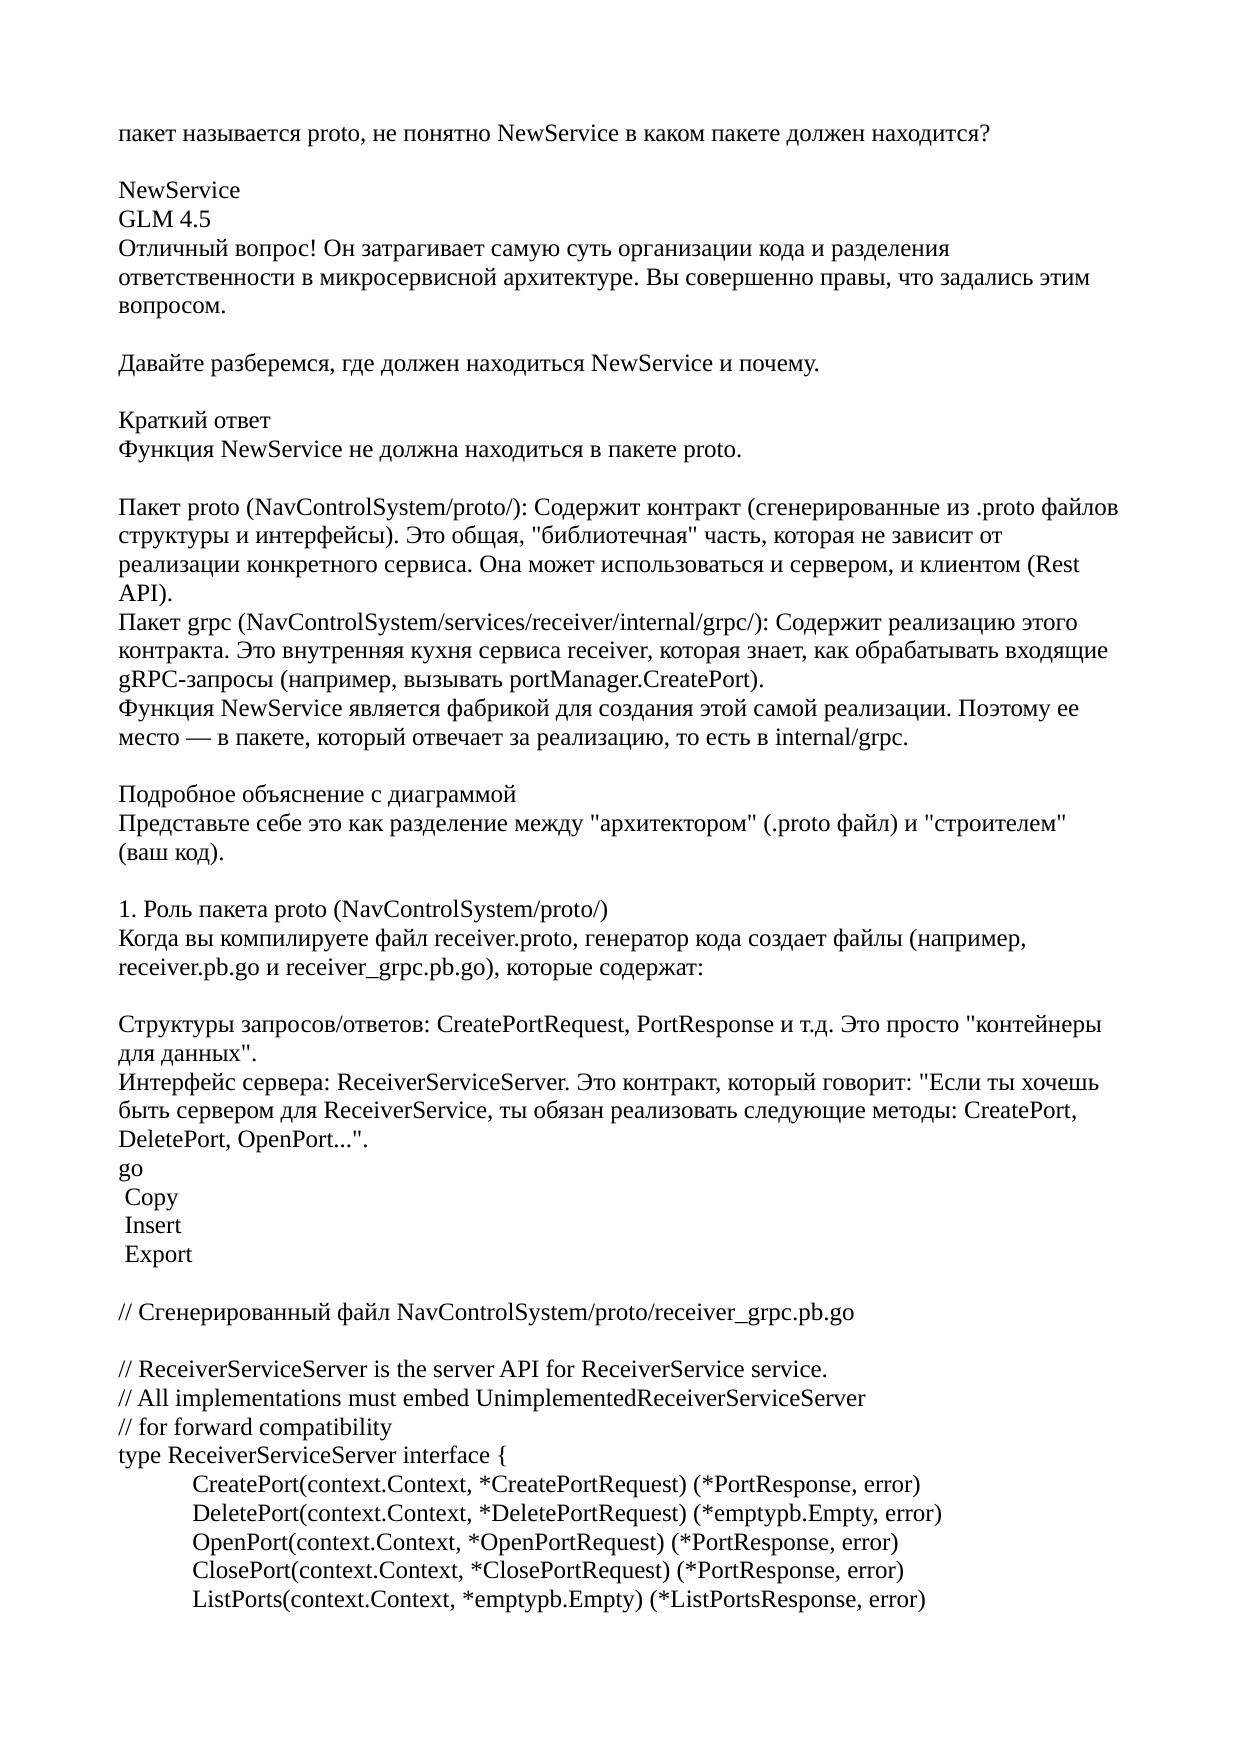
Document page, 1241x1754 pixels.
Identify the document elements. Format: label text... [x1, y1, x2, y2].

text Insert [118, 1211, 1122, 1239]
text DeletePort(context.Context, *DeletePortRequest) (*emptypb.Empty, error) [118, 1498, 1122, 1527]
text Пакет proto (NavControlSystem/proto/): Содержит контракт (сгенерированные из .proto файлов структуры и интерфейсы). Это общая, "библиотечная" часть, которая не зависит от реализации конкретного сервиса. Она может использоваться и сервером, и клиентом (Rest API). [118, 492, 1122, 607]
text Функция NewService является фабрикой для создания этой самой реализации. Поэтому ее место — в пакете, который отвечает за реализацию, то есть в internal/grpc. [118, 693, 1122, 751]
text Пакет grpc (NavControlSystem/services/receiver/internal/grpc/): Содержит реализацию этого контракта. Это внутренняя кухня сервиса receiver, которая знает, как обрабатывать входящие gRPC-запросы (например, вызывать portManager.CreatePort). [118, 607, 1122, 693]
text Интерфейс сервера: ReceiverServiceServer. Это контракт, который говорит: "Если ты хочешь быть сервером для ReceiverService, ты обязан реализовать следующие методы: CreatePort, DeletePort, OpenPort...". [118, 1067, 1122, 1153]
text go [118, 1153, 1122, 1182]
text OpenPort(context.Context, *OpenPortRequest) (*PortResponse, error) [118, 1527, 1122, 1556]
text GLM 4.5 [118, 204, 1122, 233]
text Структуры запросов/ответов: CreatePortRequest, PortResponse и т.д. Это просто "контейнеры для данных". [118, 1009, 1122, 1067]
text Отличный вопрос! Он затрагивает самую суть организации кода и разделения ответственности в микросервисной архитектуре. Вы совершенно правы, что задались этим вопросом. [118, 233, 1122, 319]
text // ReceiverServiceServer is the server API for ReceiverService service. [118, 1354, 1122, 1383]
text ClosePort(context.Context, *ClosePortRequest) (*PortResponse, error) [118, 1556, 1122, 1584]
text // Сгенерированный файл NavControlSystem/proto/receiver_grpc.pb.go [118, 1297, 1122, 1326]
text Copy [118, 1182, 1122, 1211]
text ListPorts(context.Context, *emptypb.Empty) (*ListPortsResponse, error) [118, 1584, 1122, 1613]
text Export [118, 1239, 1122, 1268]
text Представьте себе это как разделение между "архитектором" (.proto файл) и "строителем" (ваш код). [118, 808, 1122, 866]
text // All implementations must embed UnimplementedReceiverServiceServer [118, 1383, 1122, 1412]
text Подробное объяснение с диаграммой [118, 779, 1122, 808]
text Когда вы компилируете файл receiver.proto, генератор кода создает файлы (например, receiver.pb.go и receiver_grpc.pb.go), которые содержат: [118, 923, 1122, 981]
text NewService [118, 176, 1122, 204]
text type ReceiverServiceServer interface { [118, 1441, 1122, 1469]
text Функция NewService не должна находиться в пакете proto. [118, 434, 1122, 463]
text пакет называется proto, не понятно NewService в каком пакете должен находится? [118, 118, 1122, 147]
text Краткий ответ [118, 406, 1122, 434]
text CreatePort(context.Context, *CreatePortRequest) (*PortResponse, error) [118, 1469, 1122, 1498]
text // for forward compatibility [118, 1412, 1122, 1441]
text 1. Роль пакета proto (NavControlSystem/proto/) [118, 894, 1122, 923]
text Давайте разберемся, где должен находиться NewService и почему. [118, 348, 1122, 377]
